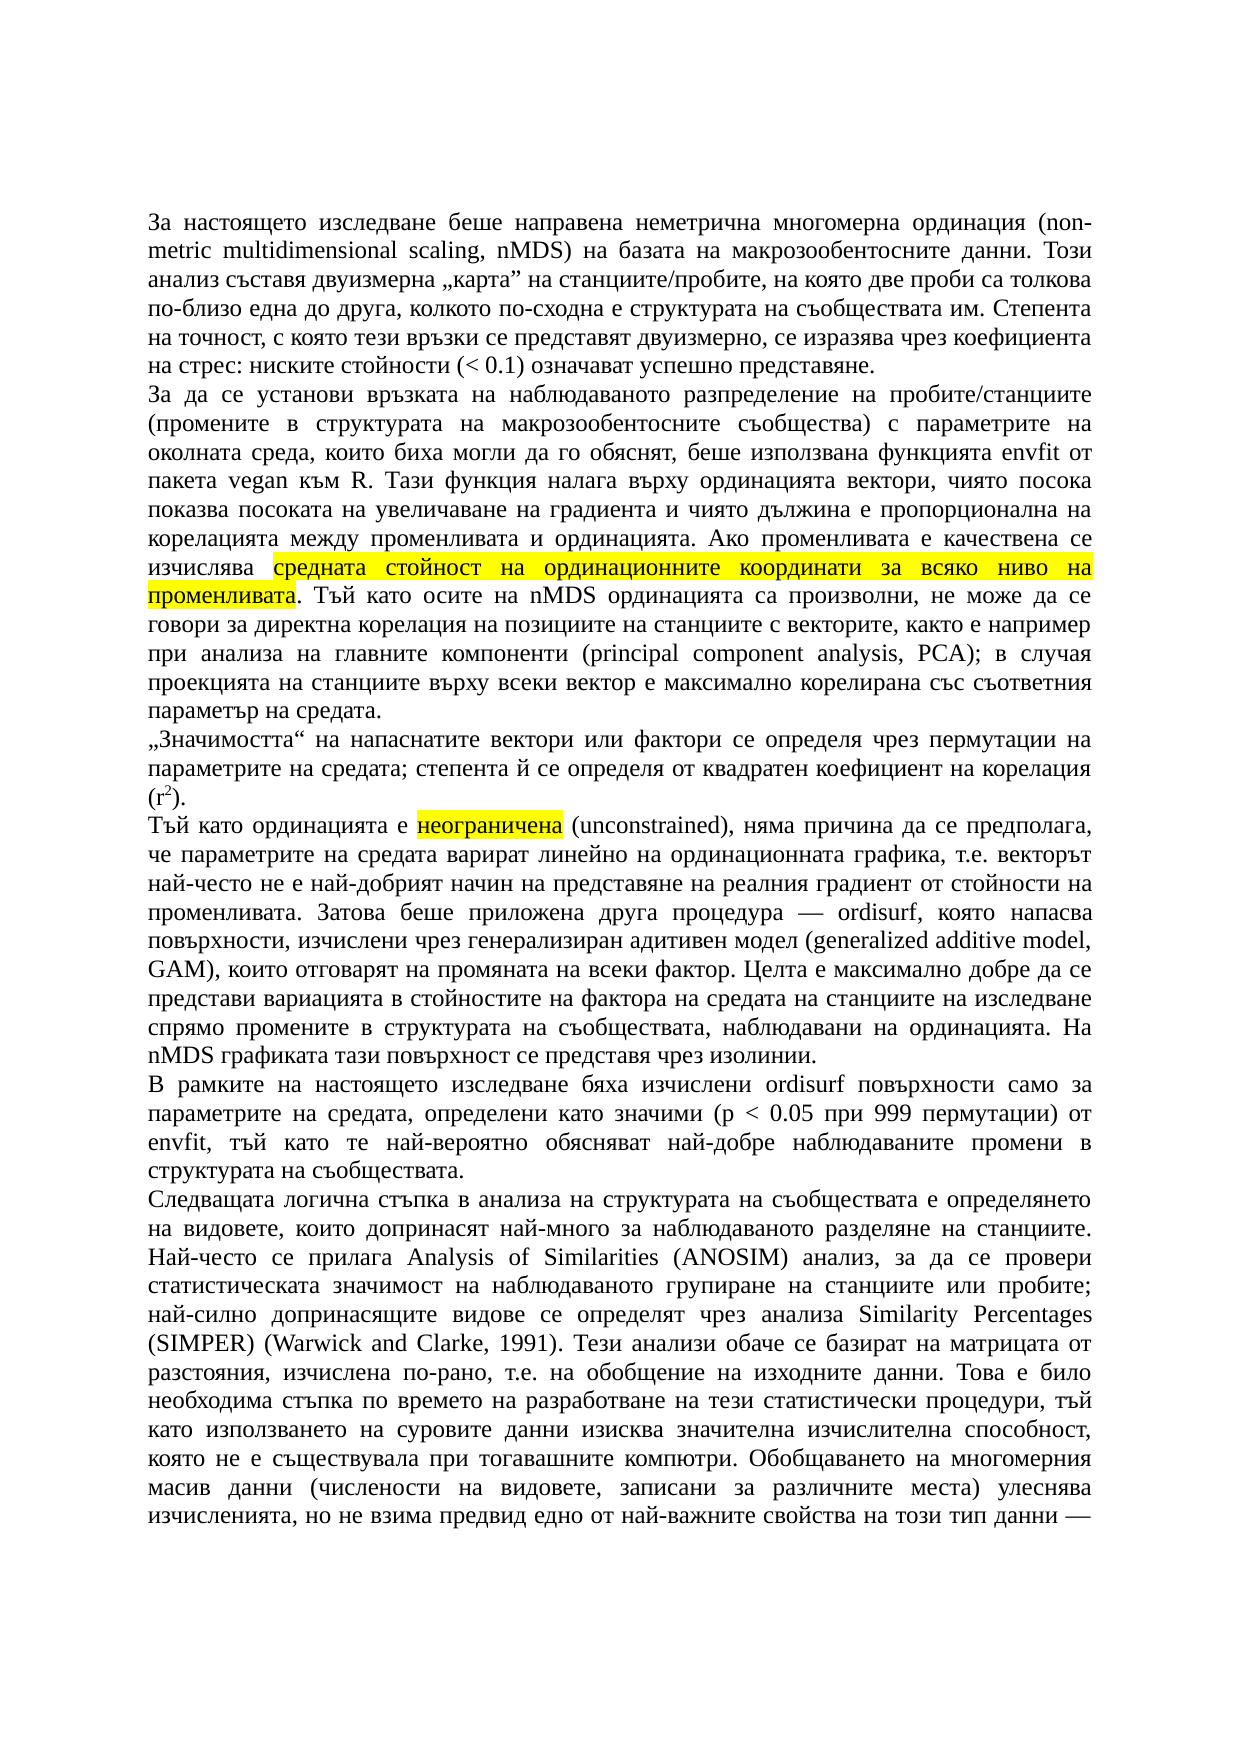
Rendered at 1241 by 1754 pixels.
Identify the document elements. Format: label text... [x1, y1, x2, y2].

text За настоящето изследване беше направена неметрична многомерна ординация (non-metric multidimensional scaling, nMDS) на базата на макрозообентосните данни. Този анализ съставя двуизмерна „карта” на станциите/пробите, на която две проби са толкова по-близо една до друга, колкото по-сходна е структурата на съобществата им. Степента на точност, с която тези връзки се представят двуизмерно, се изразява чрез коефициента на стрес: ниските стойности (< 0.1) означават успешно представяне. [148, 207, 1093, 379]
text Тъй като ординацията е неограничена (unconstrained), няма причина да се предполага, че параметрите на средата варират линейно на ординационната графика, т.е. векторът най-често не е най-добрият начин на представяне на реалния градиент от стойности на променливата. Затова беше приложена друга процедура — ordisurf, която напасва повърхности, изчислени чрез генерализиран адитивен модел (generalized additive model, GAM), които отговарят на промяната на всеки фактор. Целта е максимално добре да се представи вариацията в стойностите на фактора на средата на станциите на изследване спрямо промените в структурата на съобществата, наблюдавани на ординацията. На nMDS графиката тази повърхност се представя чрез изолинии. [148, 810, 1093, 1069]
text За да се установи връзката на наблюдаваното разпределение на пробите/станциите (промените в структурата на макрозообентосните съобщества) с параметрите на околната среда, които биха могли да го обяснят, беше използвана функцията envfit от пакета vegan към R. Тази функция налага върху ординацията вектори, чиято посока показва посоката на увеличаване на градиента и чиято дължина е пропорционална на корелацията между променливата и ординацията. Ако променливата е качествена се изчислява средната стойност на ординационните координати за всяко ниво на променливата. Тъй като осите на nMDS ординацията са произволни, не може да се говори за директна корелация на позициите на станциите с векторите, както е например при анализа на главните компоненти (principal component analysis, PCA); в случая проекцията на станциите върху всеки вектор е максимално корелирана със съответния параметър на средата. [148, 379, 1093, 724]
text „Значимостта“ на напаснатите вектори или фактори се определя чрез пермутации на параметрите на средата; степента й се определя от квадратен коефициент на корелация (r2). [148, 724, 1093, 810]
text Следващата логична стъпка в анализа на структурата на съобществата е определянето на видовете, които допринасят най-много за наблюдаваното разделяне на станциите. Най-често се прилага Analysis of Similarities (ANOSIM) анализ, за да се провери статистическата значимост на наблюдаваното групиране на станциите или пробите; най-силно допринасящите видове се определят чрез анализа Similarity Percentages (SIMPER) (Warwick and Clarke, 1991). Тези анализи обаче се базират на матрицата от разстояния, изчислена по-рано, т.е. на обобщение на изходните данни. Това е било необходима стъпка по времето на разработване на тези статистически процедури, тъй като използването на суровите данни изисква значителна изчислителна способност, която не е съществувала при тогавашните компютри. Обобщаването на многомерния масив данни (числености на видовете, записани за различните места) улеснява изчисленията, но не взима предвид едно от най-важните свойства на този тип данни — [148, 1184, 1093, 1529]
text В рамките на настоящето изследване бяха изчислени ordisurf повърхности само за параметрите на средата, определени като значими (p < 0.05 при 999 пермутации) от envfit, тъй като те най-вероятно обясняват най-добре наблюдаваните промени в структурата на съобществата. [148, 1069, 1093, 1184]
